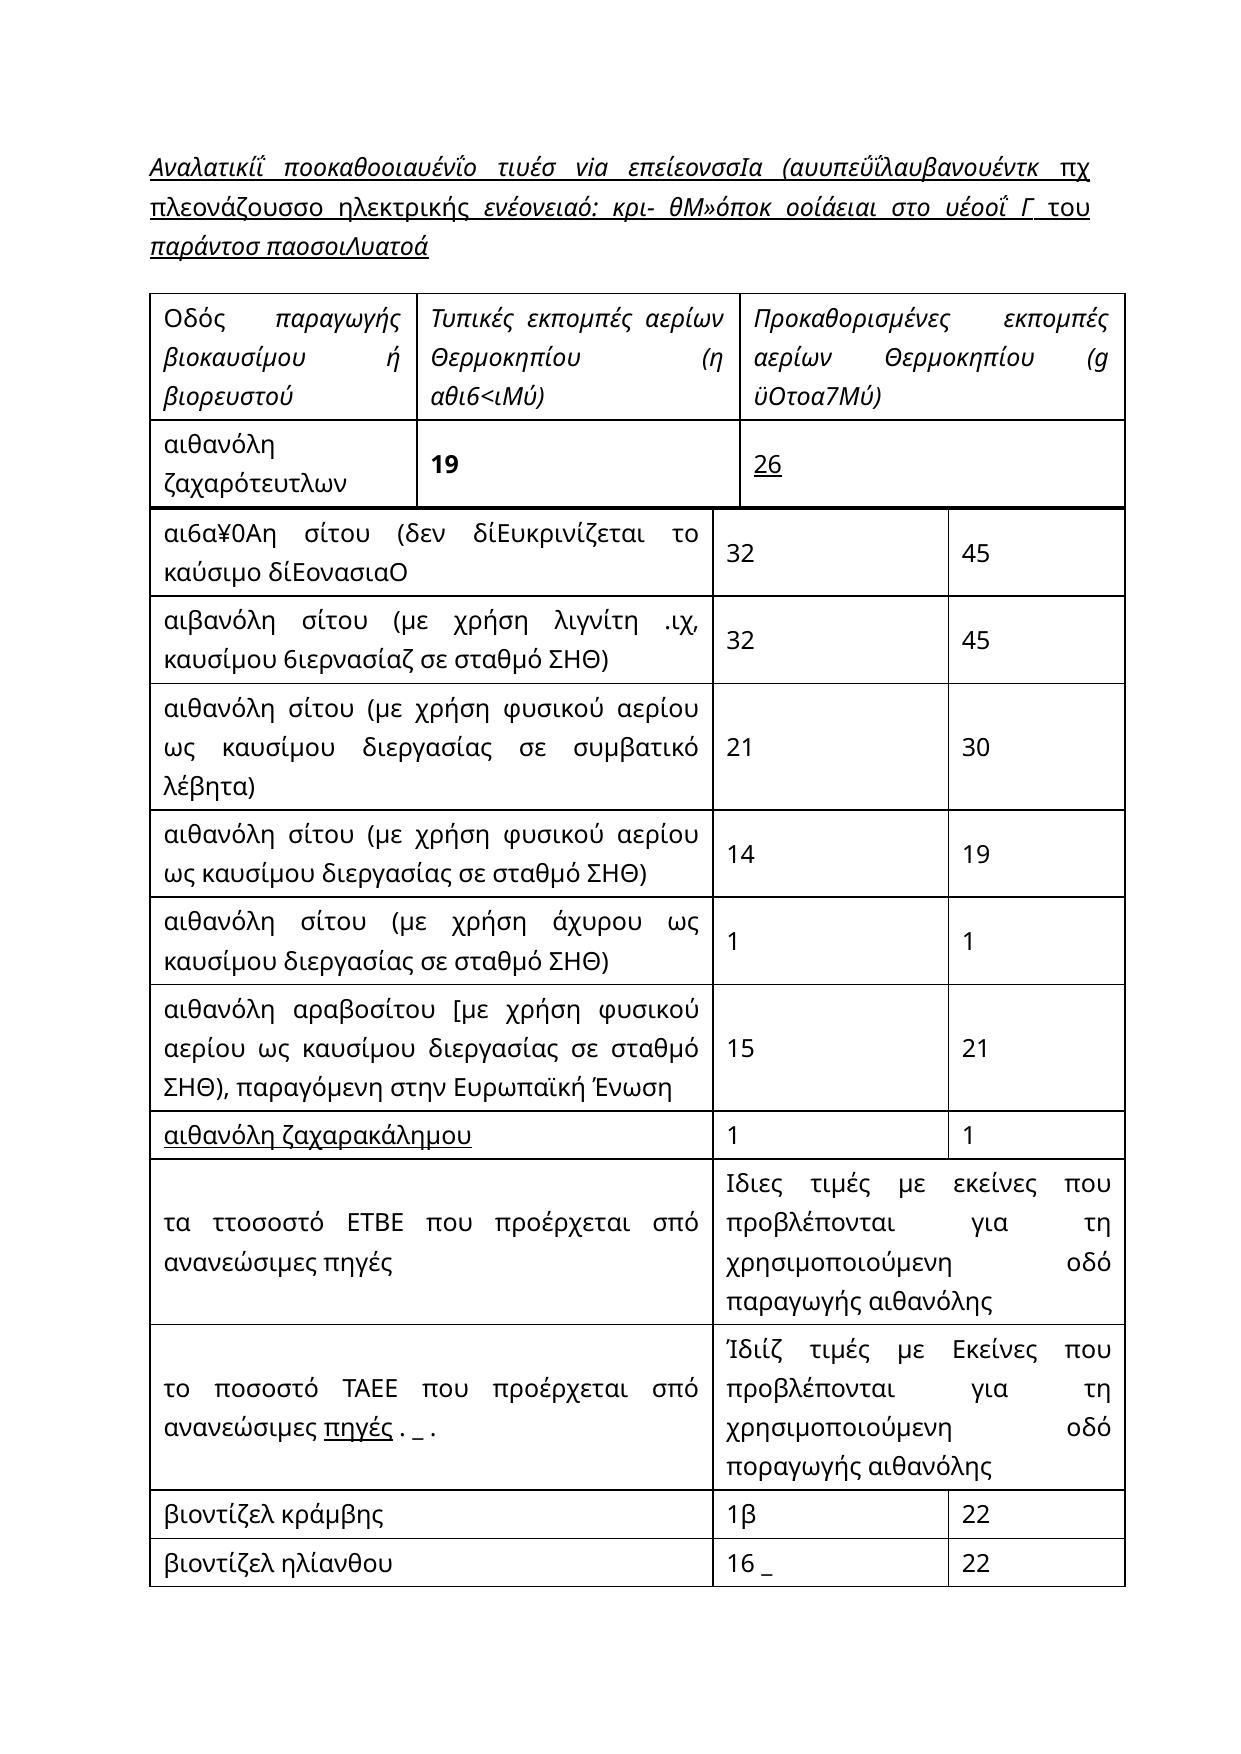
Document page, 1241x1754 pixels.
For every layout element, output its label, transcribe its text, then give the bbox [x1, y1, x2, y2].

table_cell 22 [949, 1491, 1124, 1537]
table_cell αιθανόλη ζαχαρακάλημου [151, 1112, 712, 1158]
table_cell 15 [714, 985, 948, 1110]
table_cell 14 [714, 811, 948, 896]
table_cell βιοντίζελ ηλίανθου [151, 1539, 712, 1586]
table_cell αιθανόλη σίτου (με χρήση άχυρου ως καυσίμου διεργασίας σε σταθμό ΣΗΘ) [151, 898, 712, 983]
table_cell το ποσοστό ΤΑΕΕ που προέρχεται σπό ανανεώσιμες πηγές . _ . [151, 1325, 712, 1489]
table_cell 45 [949, 597, 1124, 682]
table_cell 1 [714, 898, 948, 983]
table_header Προκαθορισμένες εκπομπές αερίων Θερμοκηπίου (g ϋΟτοα7Μύ) [741, 294, 1124, 419]
table_cell 19 [418, 421, 739, 506]
table_cell 19 [949, 811, 1124, 896]
table_cell αιθανόλη αραβοσίτου [με χρήση φυσικού αερίου ως καυσίμου διεργασίας σε σταθμό ΣΗΘ), παραγόμενη στην Ευρωπαϊκή Ένωση [151, 985, 712, 1110]
table_cell 1 [949, 898, 1124, 983]
table_cell 26 [741, 421, 1124, 506]
text παράντοσ παοσοιΛυατοά [150, 219, 1090, 262]
text Αναλατικίΐ ποοκαθοοιαυένΐο τιυέσ via επείεονσσΙα (αυυπεΰΐλαυβανουέντκ πχ [150, 150, 1090, 179]
table_cell βιοντίζελ κράμβης [151, 1491, 712, 1537]
table_cell 1 [714, 1112, 948, 1158]
table_cell αιβανόλη σίτου (με χρήση λιγνίτη .ιχ, καυσίμου 6ιερνασίαζ σε σταθμό ΣΗΘ) [151, 597, 712, 682]
table_header 32 [714, 510, 948, 595]
table_cell τα ττοσοστό ΕΤΒΕ που προέρχεται σπό ανανεώσιμες πηγές [151, 1160, 712, 1324]
table_cell 21 [714, 684, 948, 809]
table_header αι6α¥0Αη σίτου (δεν δίΕυκρινίζεται το καύσιμο δίΕονασιαΟ [151, 510, 712, 595]
table_cell 1 [949, 1112, 1124, 1158]
table_header Τυπικές εκπομπές αερίων Θερμοκηπίου (η αθι6<ιΜύ) [418, 294, 739, 419]
table_cell 30 [949, 684, 1124, 809]
table_cell αιθανόλη σίτου (με χρήση φυσικού αερίου ως καυσίμου διεργασίας σε σταθμό ΣΗΘ) [151, 811, 712, 896]
table_cell αιθανόλη σίτου (με χρήση φυσικού αερίου ως καυσίμου διεργασίας σε συμβατικό λέβητα) [151, 684, 712, 809]
table_cell 1β [714, 1491, 948, 1537]
table_cell Ιδιες τιμές με εκείνες που προβλέπονται για τη χρησιμοποιούμενη οδό παραγωγής αιθανόλης [714, 1160, 1124, 1324]
table_cell Ίδιίζ τιμές με Εκείνες που προβλέπονται για τη χρησιμοποιούμενη οδό ποραγωγής αιθανόλης [714, 1325, 1124, 1489]
text πλεονάζουσσο ηλεκτρικής ενέονειαό: κρι- θΜ»όποκ οοίάειαι στο υέοοΐ Γ του [150, 181, 1090, 218]
table_header 45 [949, 510, 1124, 595]
table_cell αιθανόλη ζαχαρότευτλων [151, 421, 416, 506]
table_cell 21 [949, 985, 1124, 1110]
table_cell 22 [949, 1539, 1124, 1586]
table_cell 16 _ [714, 1539, 948, 1586]
table_cell 32 [714, 597, 948, 682]
table_header Οδός παραγωγής βιοκαυσίμου ή βιορευστού [151, 294, 416, 419]
